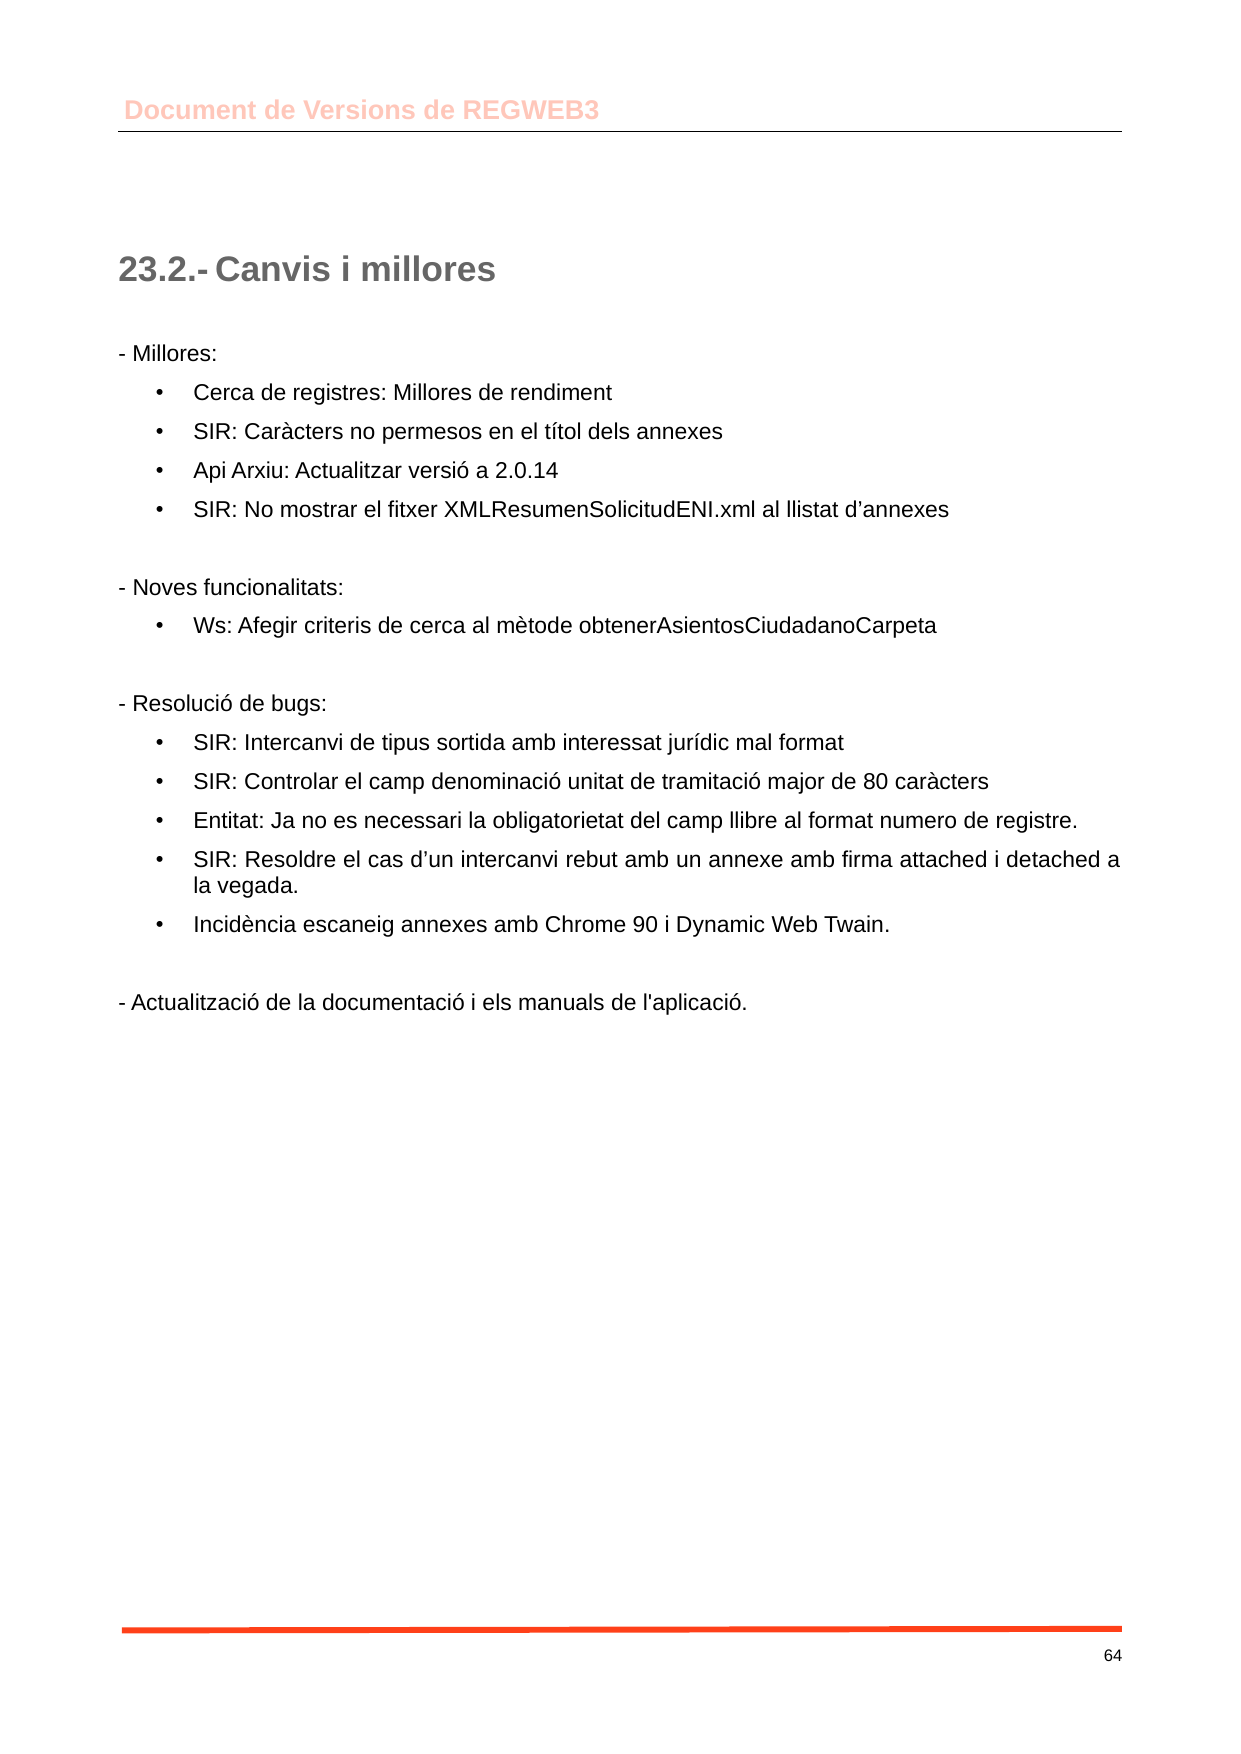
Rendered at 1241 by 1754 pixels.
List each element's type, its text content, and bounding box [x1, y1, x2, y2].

text - Actualització de la documentació i els manuals de l'aplicació. [118, 988, 1122, 1015]
list SIR: Resoldre el cas d’un intercanvi rebut amb un annexe amb firma attached i detached a la vegada. [156, 846, 1122, 898]
list Entitat: Ja no es necessari la obligatorietat del camp llibre al format numero de registre. [156, 807, 1122, 833]
list SIR: Controlar el camp denominació unitat de tramitació major de 80 caràcters [156, 768, 1122, 794]
list Incidència escaneig annexes amb Chrome 90 i Dynamic Web Twain. [156, 911, 1122, 937]
text - Noves funcionalitats: [118, 573, 1122, 600]
list SIR: Intercanvi de tipus sortida amb interessat jurídic mal format [156, 729, 1122, 755]
text - Resolució de bugs: [118, 690, 1122, 716]
text - Millores: [118, 340, 1122, 367]
list SIR: No mostrar el fitxer XMLResumenSolicitudENI.xml al llistat d’annexes [156, 496, 1122, 522]
list Cerca de registres: Millores de rendiment [156, 379, 1122, 406]
list SIR: Caràcters no permesos en el títol dels annexes [156, 418, 1122, 444]
subtitle Canvis i millores [118, 248, 1122, 289]
list Ws: Afegir criteris de cerca al mètode obtenerAsientosCiudadanoCarpeta [156, 612, 1122, 639]
list Api Arxiu: Actualitzar versió a 2.0.14 [156, 457, 1122, 483]
